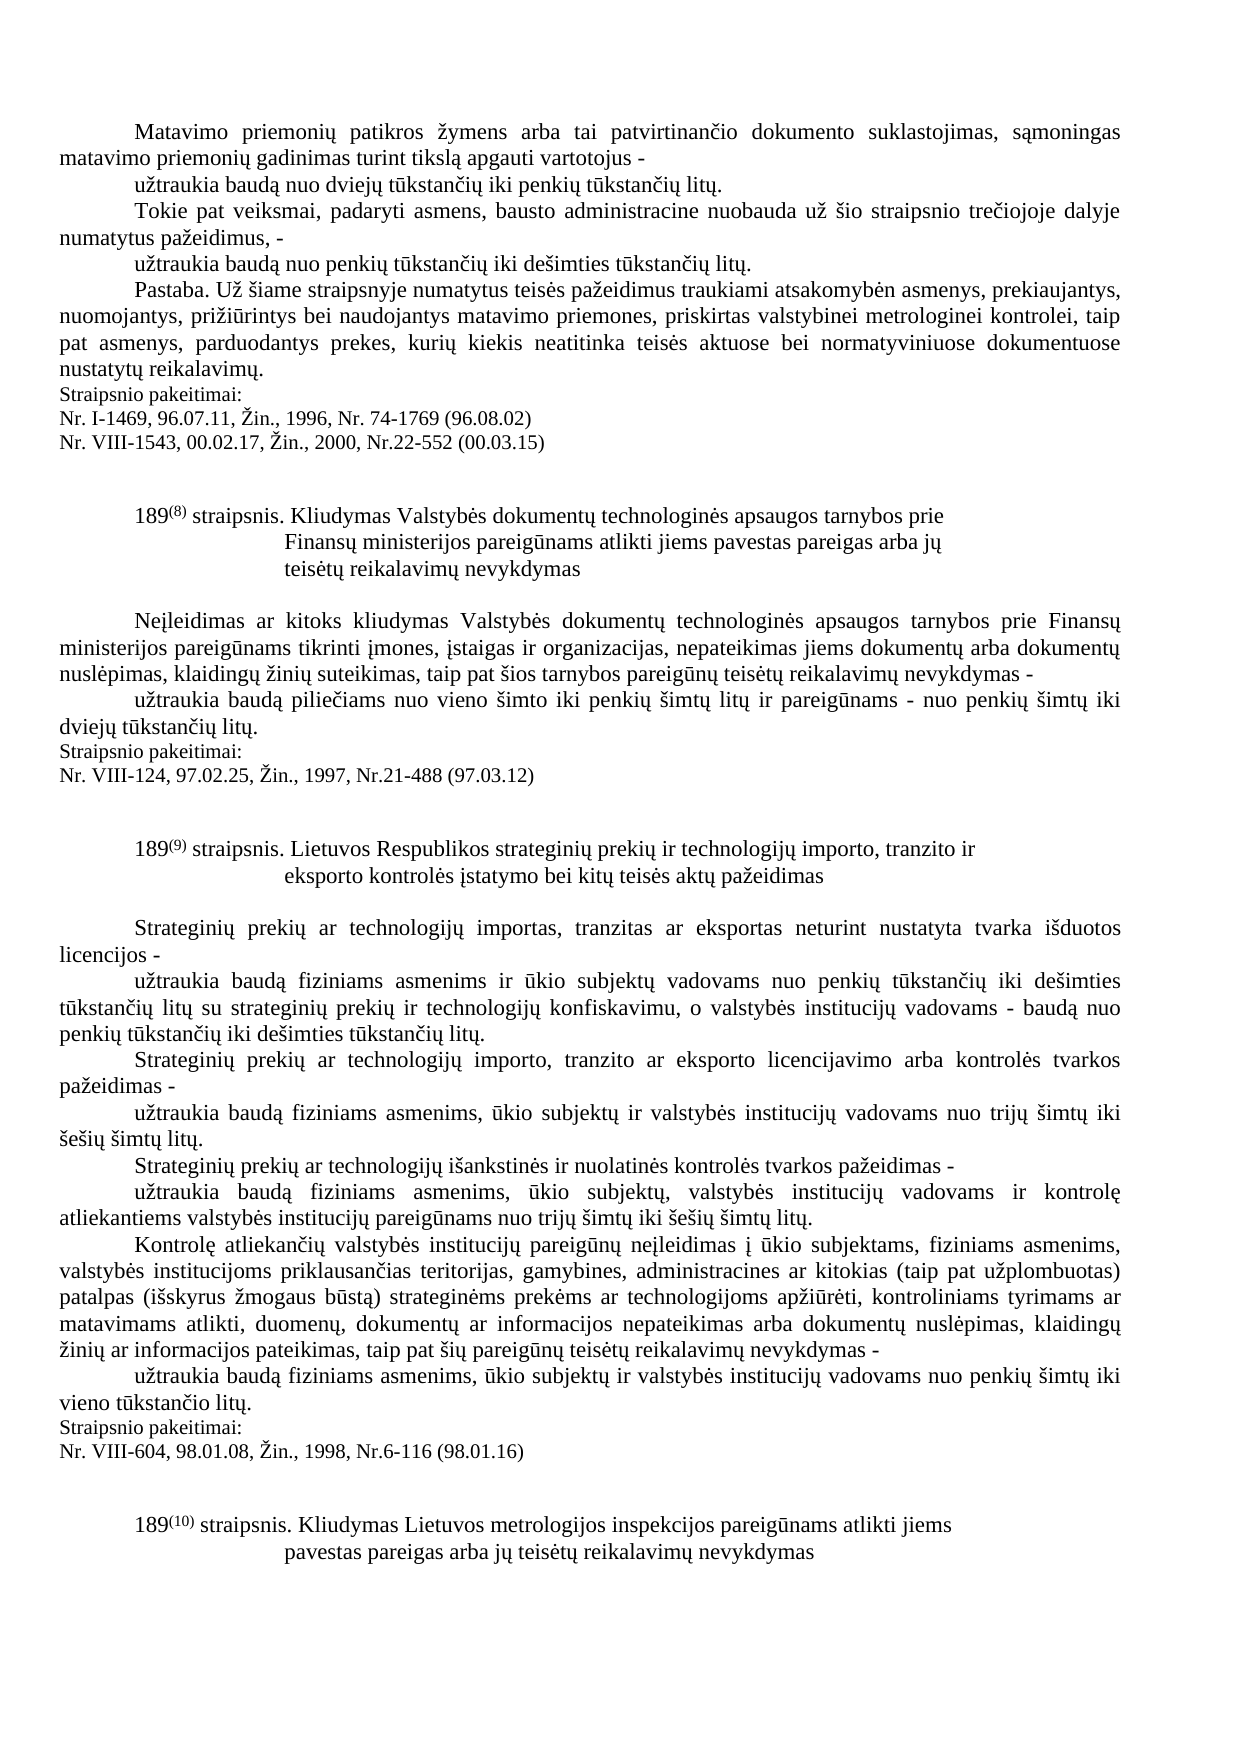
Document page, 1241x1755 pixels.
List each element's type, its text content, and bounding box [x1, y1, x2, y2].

text užtraukia baudą fiziniams asmenims, ūkio subjektų ir valstybės institucijų vadovams nuo trijų šimtų iki šešių šimtų litų. [59, 1099, 1122, 1152]
text Kontrolę atliekančių valstybės institucijų pareigūnų neįleidimas į ūkio subjektams, fiziniams asmenims, valstybės institucijoms priklausančias teritorijas, gamybines, administracines ar kitokias (taip pat užplombuotas) patalpas (išskyrus žmogaus būstą) strateginėms prekėms ar technologijoms apžiūrėti, kontroliniams tyrimams ar matavimams atlikti, duomenų, dokumentų ar informacijos nepateikimas arba dokumentų nuslėpimas, klaidingų žinių ar informacijos pateikimas, taip pat šių pareigūnų teisėtų reikalavimų nevykdymas - [59, 1231, 1122, 1362]
text užtraukia baudą nuo penkių tūkstančių iki dešimties tūkstančių litų. [59, 250, 1122, 276]
text Matavimo priemonių patikros žymens arba tai patvirtinančio dokumento suklastojimas, sąmoningas matavimo priemonių gadinimas turint tikslą apgauti vartotojus - [59, 118, 1122, 171]
text Straipsnio pakeitimai: [59, 739, 1122, 763]
text užtraukia baudą fiziniams asmenims, ūkio subjektų ir valstybės institucijų vadovams nuo penkių šimtų iki vieno tūkstančio litų. [59, 1362, 1122, 1415]
text pavestas pareigas arba jų teisėtų reikalavimų nevykdymas [209, 1538, 1122, 1564]
text 189(8) straipsnis. Kliudymas Valstybės dokumentų technologinės apsaugos tarnybos prie [59, 502, 1122, 528]
text teisėtų reikalavimų nevykdymas [284, 555, 1122, 581]
text Finansų ministerijos pareigūnams atlikti jiems pavestas pareigas arba jų [284, 528, 1122, 555]
text užtraukia baudą nuo dviejų tūkstančių iki penkių tūkstančių litų. [59, 171, 1122, 197]
text Nr. VIII-1543, 00.02.17, Žin., 2000, Nr.22-552 (00.03.15) [59, 430, 1122, 454]
text užtraukia baudą fiziniams asmenims ir ūkio subjektų vadovams nuo penkių tūkstančių iki dešimties tūkstančių litų su strateginių prekių ir technologijų konfiskavimu, o valstybės institucijų vadovams - baudą nuo penkių tūkstančių iki dešimties tūkstančių litų. [59, 967, 1122, 1046]
text Straipsnio pakeitimai: [59, 1415, 1122, 1439]
text Strateginių prekių ar technologijų išankstinės ir nuolatinės kontrolės tvarkos pažeidimas - [59, 1152, 1122, 1178]
text Straipsnio pakeitimai: [59, 382, 1122, 406]
text Pastaba. Už šiame straipsnyje numatytus teisės pažeidimus traukiami atsakomybėn asmenys, prekiaujantys, nuomojantys, prižiūrintys bei naudojantys matavimo priemones, priskirtas valstybinei metrologinei kontrolei, taip pat asmenys, parduodantys prekes, kurių kiekis neatitinka teisės aktuose bei normatyviniuose dokumentuose nustatytų reikalavimų. [59, 276, 1122, 382]
text 189(10) straipsnis. Kliudymas Lietuvos metrologijos inspekcijos pareigūnams atlikti jiems [59, 1511, 1122, 1538]
text Neįleidimas ar kitoks kliudymas Valstybės dokumentų technologinės apsaugos tarnybos prie Finansų ministerijos pareigūnams tikrinti įmones, įstaigas ir organizacijas, nepateikimas jiems dokumentų arba dokumentų nuslėpimas, klaidingų žinių suteikimas, taip pat šios tarnybos pareigūnų teisėtų reikalavimų nevykdymas - [59, 607, 1122, 686]
text eksporto kontrolės įstatymo bei kitų teisės aktų pažeidimas [284, 862, 1122, 888]
text užtraukia baudą fiziniams asmenims, ūkio subjektų, valstybės institucijų vadovams ir kontrolę atliekantiems valstybės institucijų pareigūnams nuo trijų šimtų iki šešių šimtų litų. [59, 1178, 1122, 1231]
text Strateginių prekių ar technologijų importo, tranzito ar eksporto licencijavimo arba kontrolės tvarkos pažeidimas - [59, 1046, 1122, 1099]
text Nr. VIII-124, 97.02.25, Žin., 1997, Nr.21-488 (97.03.12) [59, 763, 1122, 787]
text užtraukia baudą piliečiams nuo vieno šimto iki penkių šimtų litų ir pareigūnams - nuo penkių šimtų iki dviejų tūkstančių litų. [59, 686, 1122, 739]
text Tokie pat veiksmai, padaryti asmens, bausto administracine nuobauda už šio straipsnio trečiojoje dalyje numatytus pažeidimus, - [59, 197, 1122, 250]
text Nr. I-1469, 96.07.11, Žin., 1996, Nr. 74-1769 (96.08.02) [59, 406, 1122, 430]
text Strateginių prekių ar technologijų importas, tranzitas ar eksportas neturint nustatyta tvarka išduotos licencijos - [59, 914, 1122, 967]
text 189(9) straipsnis. Lietuvos Respublikos strateginių prekių ir technologijų importo, tranzito ir [134, 835, 1122, 862]
text Nr. VIII-604, 98.01.08, Žin., 1998, Nr.6-116 (98.01.16) [59, 1439, 1122, 1463]
